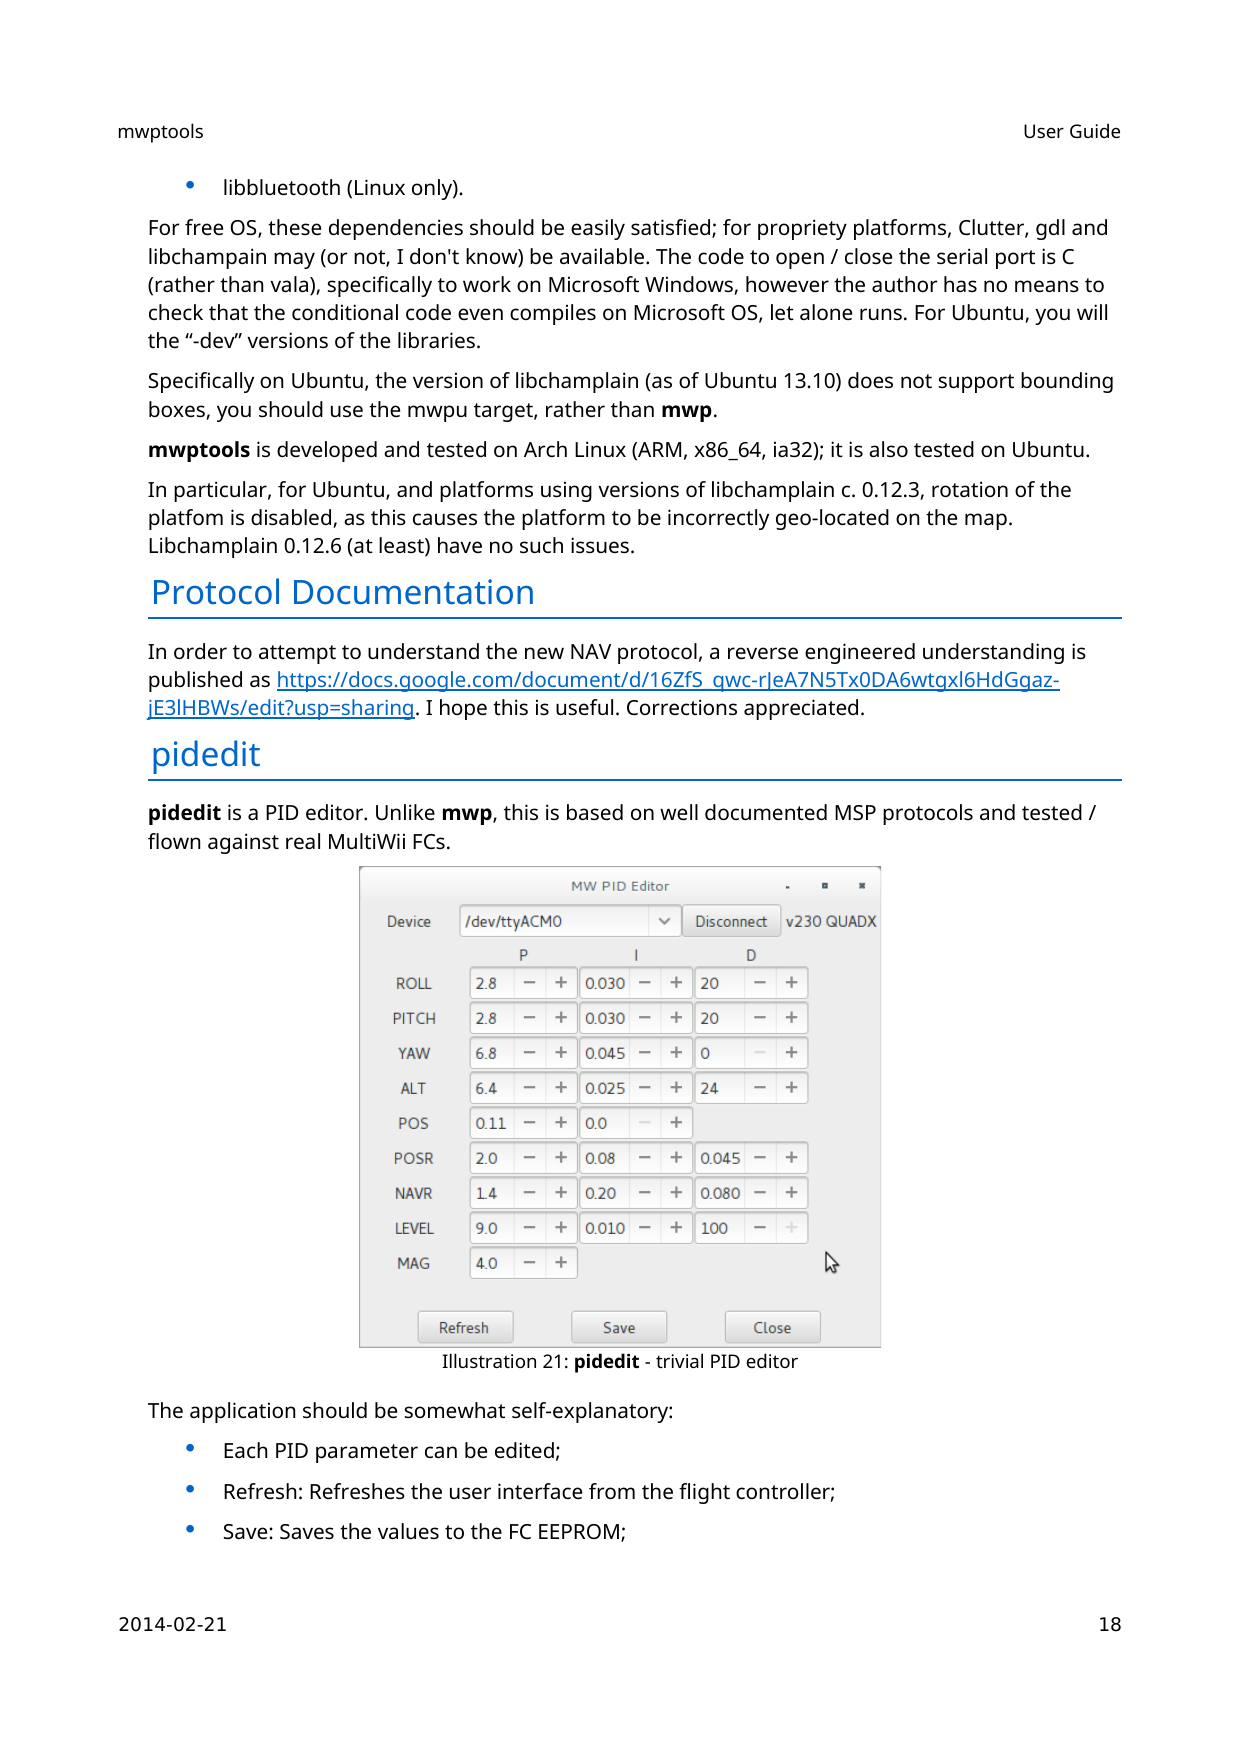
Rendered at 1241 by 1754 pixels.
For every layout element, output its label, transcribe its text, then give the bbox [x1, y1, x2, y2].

text Illustration 21: pidedit - trivial PID editor [359, 1348, 881, 1373]
text In order to attempt to understand the new NAV protocol, a reverse engineered understanding is published as https://docs.google.com/document/d/16ZfS_qwc-rJeA7N5Tx0DA6wtgxl6HdGgaz-jE3lHBWs/edit?usp=sharing. I hope this is useful. Corrections appreciated. [148, 637, 1122, 721]
text pidedit is a PID editor. Unlike mwp, this is based on well documented MSP protocols and tested / flown against real MultiWii FCs. [148, 798, 1122, 855]
text In particular, for Ubuntu, and platforms using versions of libchamplain c. 0.12.3, rotation of the platfom is disabled, as this causes the platform to be incorrectly geo-located on the map. Libchamplain 0.12.6 (at least) have no such issues. [148, 475, 1122, 560]
list Each PID parameter can be edited; [185, 1437, 1122, 1465]
picture [359, 866, 882, 1348]
subtitle pidedit [148, 727, 1122, 779]
list Refresh: Refreshes the user interface from the flight controller; [185, 1477, 1122, 1506]
text mwptools is developed and tested on Arch Linux (ARM, x86_64, ia32); it is also tested on Ubuntu. [148, 435, 1122, 463]
list Save: Saves the values to the FC EEPROM; [185, 1517, 1122, 1546]
text Specifically on Ubuntu, the version of libchamplain (as of Ubuntu 13.10) does not support bounding boxes, you should use the mwpu target, rather than mwp. [148, 367, 1122, 423]
list libbluetooth (Linux only). [185, 173, 1122, 202]
text The application should be somewhat self-explanatory: [148, 1396, 1122, 1425]
subtitle Protocol Documentation [148, 566, 1122, 617]
text For free OS, these dependencies should be easily satisfied; for propriety platforms, Clutter, gdl and libchampain may (or not, I don't know) be available. The code to open / close the serial port is C (rather than vala), specifically to work on Microsoft Windows, however the author has no means to check that the conditional code even compiles on Microsoft OS, let alone runs. For Ubuntu, you will the “-dev” versions of the libraries. [148, 213, 1122, 355]
